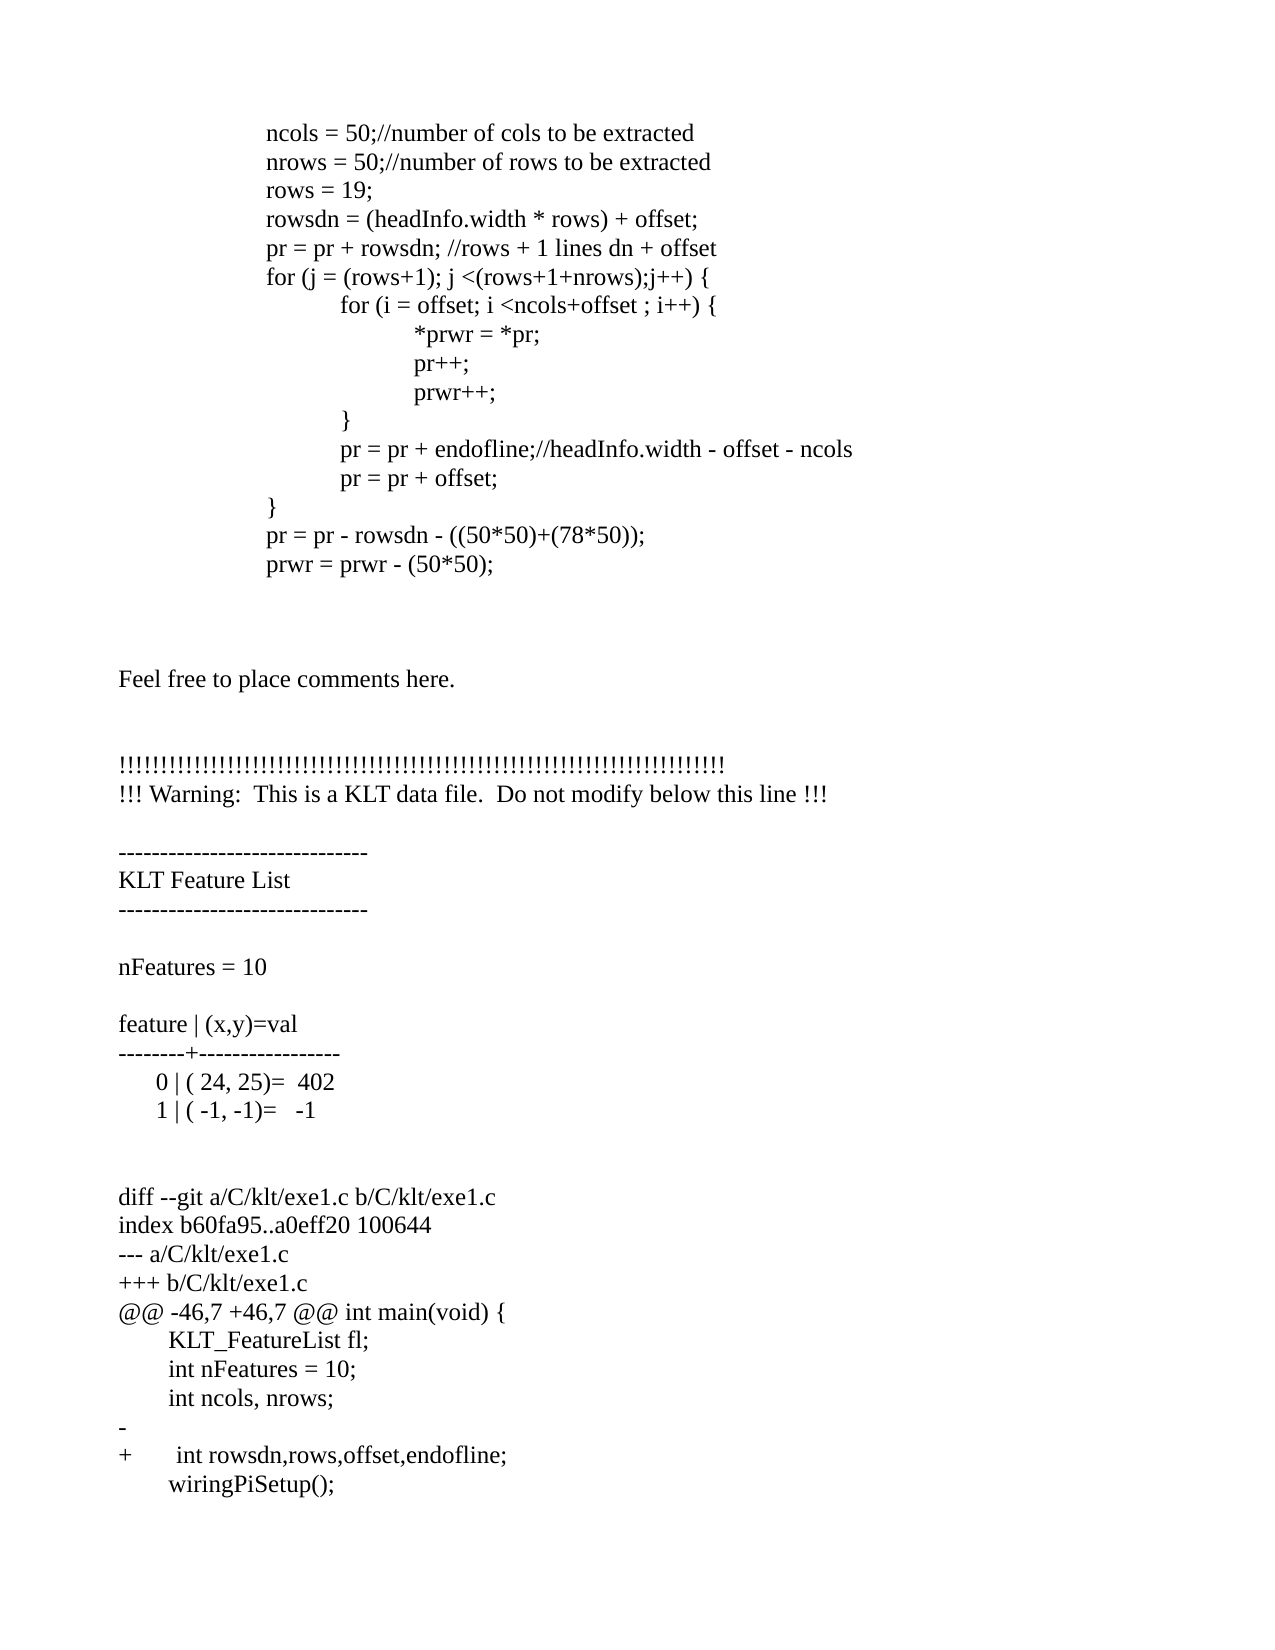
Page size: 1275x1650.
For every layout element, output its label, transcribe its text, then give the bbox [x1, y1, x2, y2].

text for (j = (rows+1); j <(rows+1+nrows);j++) { [118, 262, 1157, 291]
text 1 | ( -1, -1)= -1 [118, 1096, 1157, 1124]
text prwr++; [118, 377, 1157, 406]
text --- a/C/klt/exe1.c [118, 1239, 1157, 1268]
text } [118, 492, 1157, 521]
text int nFeatures = 10; [118, 1354, 1157, 1383]
text --------+----------------- [118, 1038, 1157, 1067]
text index b60fa95..a0eff20 100644 [118, 1211, 1157, 1239]
text KLT_FeatureList fl; [118, 1326, 1157, 1354]
text nrows = 50;//number of rows to be extracted [118, 147, 1157, 176]
text @@ -46,7 +46,7 @@ int main(void) { [118, 1297, 1157, 1326]
text pr = pr + rowsdn; //rows + 1 lines dn + offset [118, 233, 1157, 262]
text - [118, 1412, 1157, 1441]
text prwr = prwr - (50*50); [118, 549, 1157, 578]
text *prwr = *pr; [118, 319, 1157, 348]
text Feel free to place comments here. [118, 664, 1157, 693]
text wiringPiSetup(); [118, 1469, 1157, 1498]
text rowsdn = (headInfo.width * rows) + offset; [118, 204, 1157, 233]
text ncols = 50;//number of cols to be extracted [118, 118, 1157, 147]
text int ncols, nrows; [118, 1383, 1157, 1412]
text diff --git a/C/klt/exe1.c b/C/klt/exe1.c [118, 1182, 1157, 1211]
text } [118, 406, 1157, 434]
text pr = pr + offset; [118, 463, 1157, 492]
text nFeatures = 10 [118, 952, 1157, 981]
text pr = pr + endofline;//headInfo.width - offset - ncols [118, 434, 1157, 463]
text 0 | ( 24, 25)= 402 [118, 1067, 1157, 1096]
text for (i = offset; i <ncols+offset ; i++) { [118, 291, 1157, 319]
text ------------------------------ [118, 894, 1157, 923]
text rows = 19; [118, 176, 1157, 204]
text !!! Warning: This is a KLT data file. Do not modify below this line !!! [118, 779, 1157, 808]
text ------------------------------ [118, 837, 1157, 866]
text feature | (x,y)=val [118, 1009, 1157, 1038]
text + int rowsdn,rows,offset,endofline; [118, 1441, 1157, 1469]
text pr = pr - rowsdn - ((50*50)+(78*50)); [118, 521, 1157, 549]
text KLT Feature List [118, 866, 1157, 894]
text !!!!!!!!!!!!!!!!!!!!!!!!!!!!!!!!!!!!!!!!!!!!!!!!!!!!!!!!!!!!!!!!!!!!!!!!! [118, 751, 1157, 779]
text pr++; [118, 348, 1157, 377]
text +++ b/C/klt/exe1.c [118, 1268, 1157, 1297]
